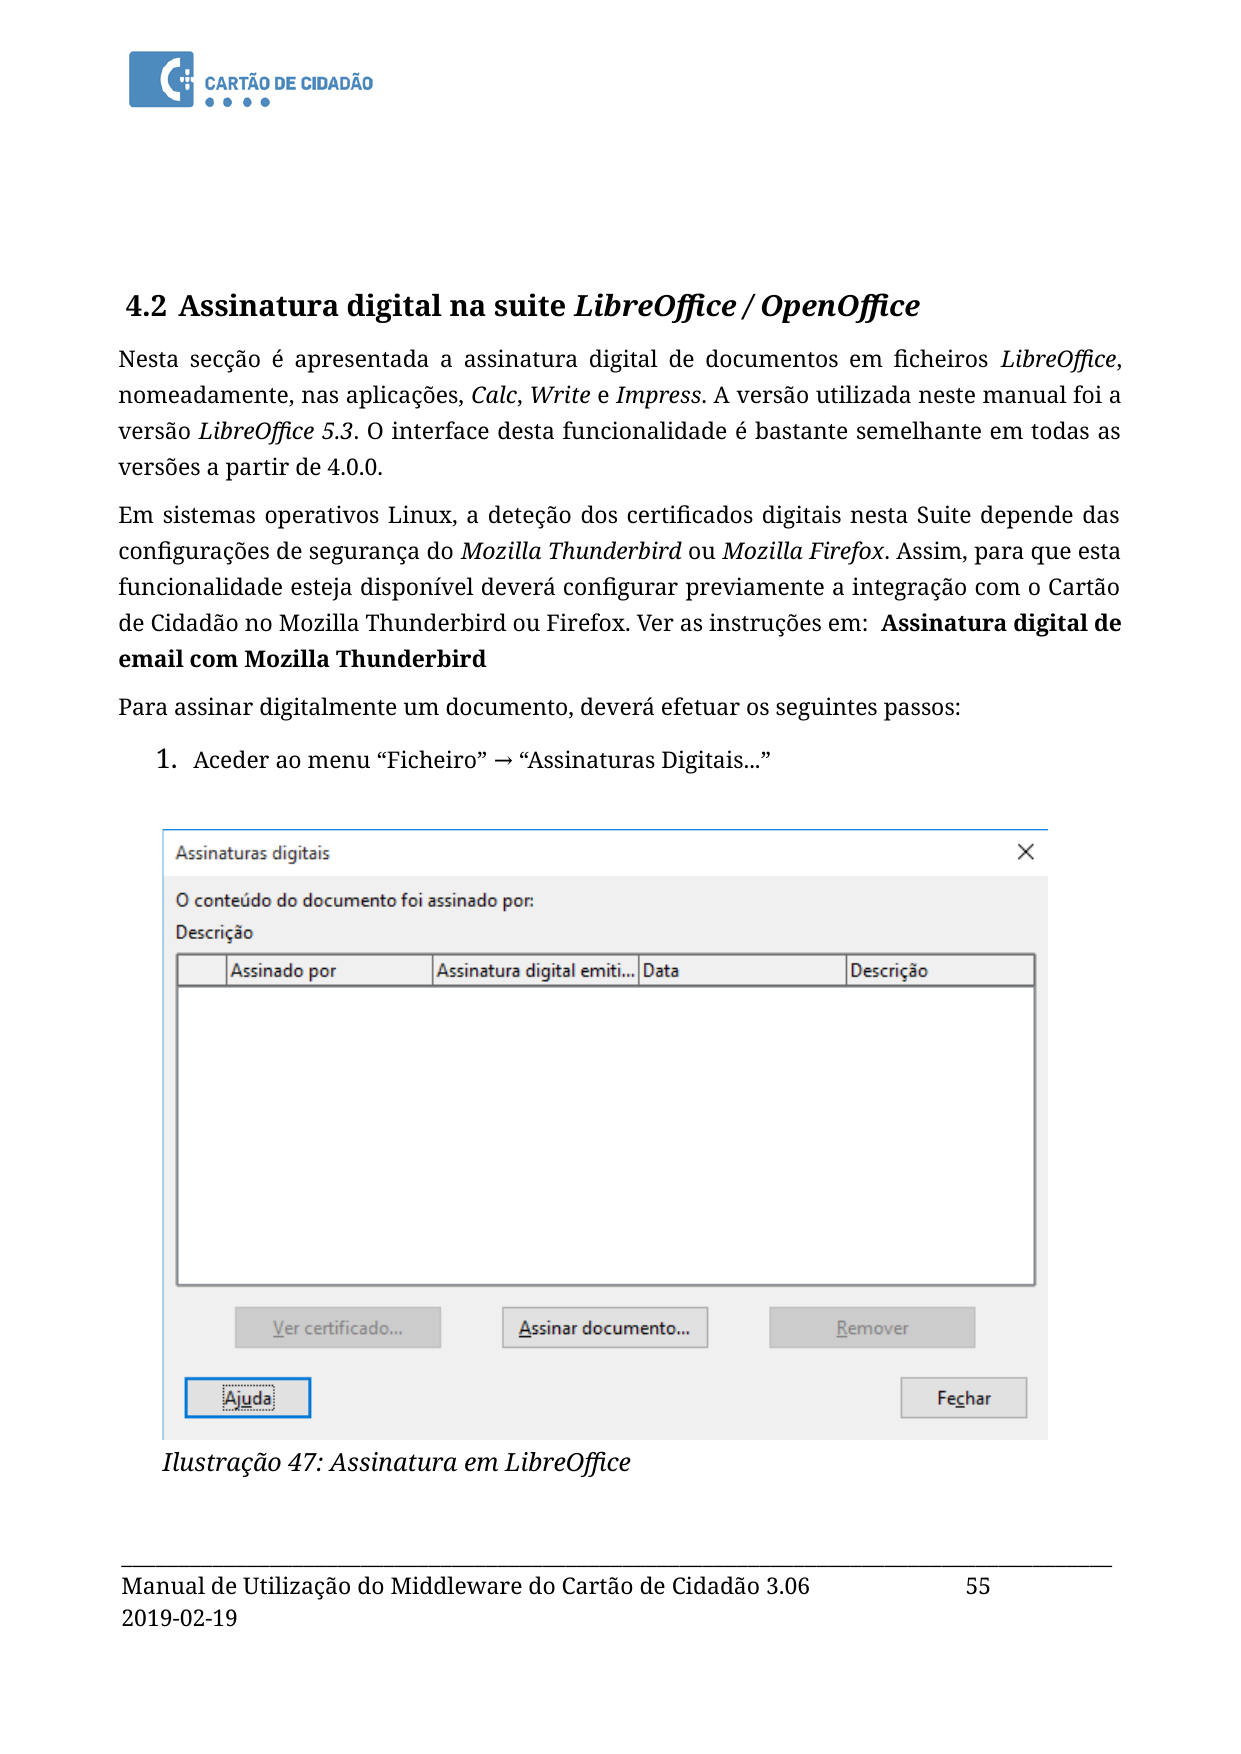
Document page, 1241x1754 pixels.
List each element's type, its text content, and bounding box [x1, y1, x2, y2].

list Aceder ao menu “Ficheiro” → “Assinaturas Digitais...” [156, 740, 1122, 777]
text Para assinar digitalmente um documento, deverá efetuar os seguintes passos: [118, 691, 1122, 723]
subtitle Assinatura digital na suite LibreOffice / OpenOffice [118, 285, 1122, 324]
picture [162, 829, 1049, 1440]
list Ilustração 47: Assinatura em LibreOffice [162, 1440, 1048, 1478]
picture [127, 45, 420, 115]
text Em sistemas operativos Linux, a deteção dos certificados digitais nesta Suite depende das configurações de segurança do Mozilla Thunderbird ou Mozilla Firefox. Assim, para que esta funcionalidade esteja disponível deverá configurar previamente a integração com o Cartão de Cidadão no Mozilla Thunderbird ou Firefox. Ver as instruções em: Assinatura digital de email com Mozilla Thunderbird [118, 499, 1122, 674]
list [162, 817, 1048, 829]
text Nesta secção é apresentada a assinatura digital de documentos em ficheiros LibreOffice, nomeadamente, nas aplicações, Calc, Write e Impress. A versão utilizada neste manual foi a versão LibreOffice 5.3. O interface desta funcionalidade é bastante semelhante em todas as versões a partir de 4.0.0. [118, 343, 1122, 482]
